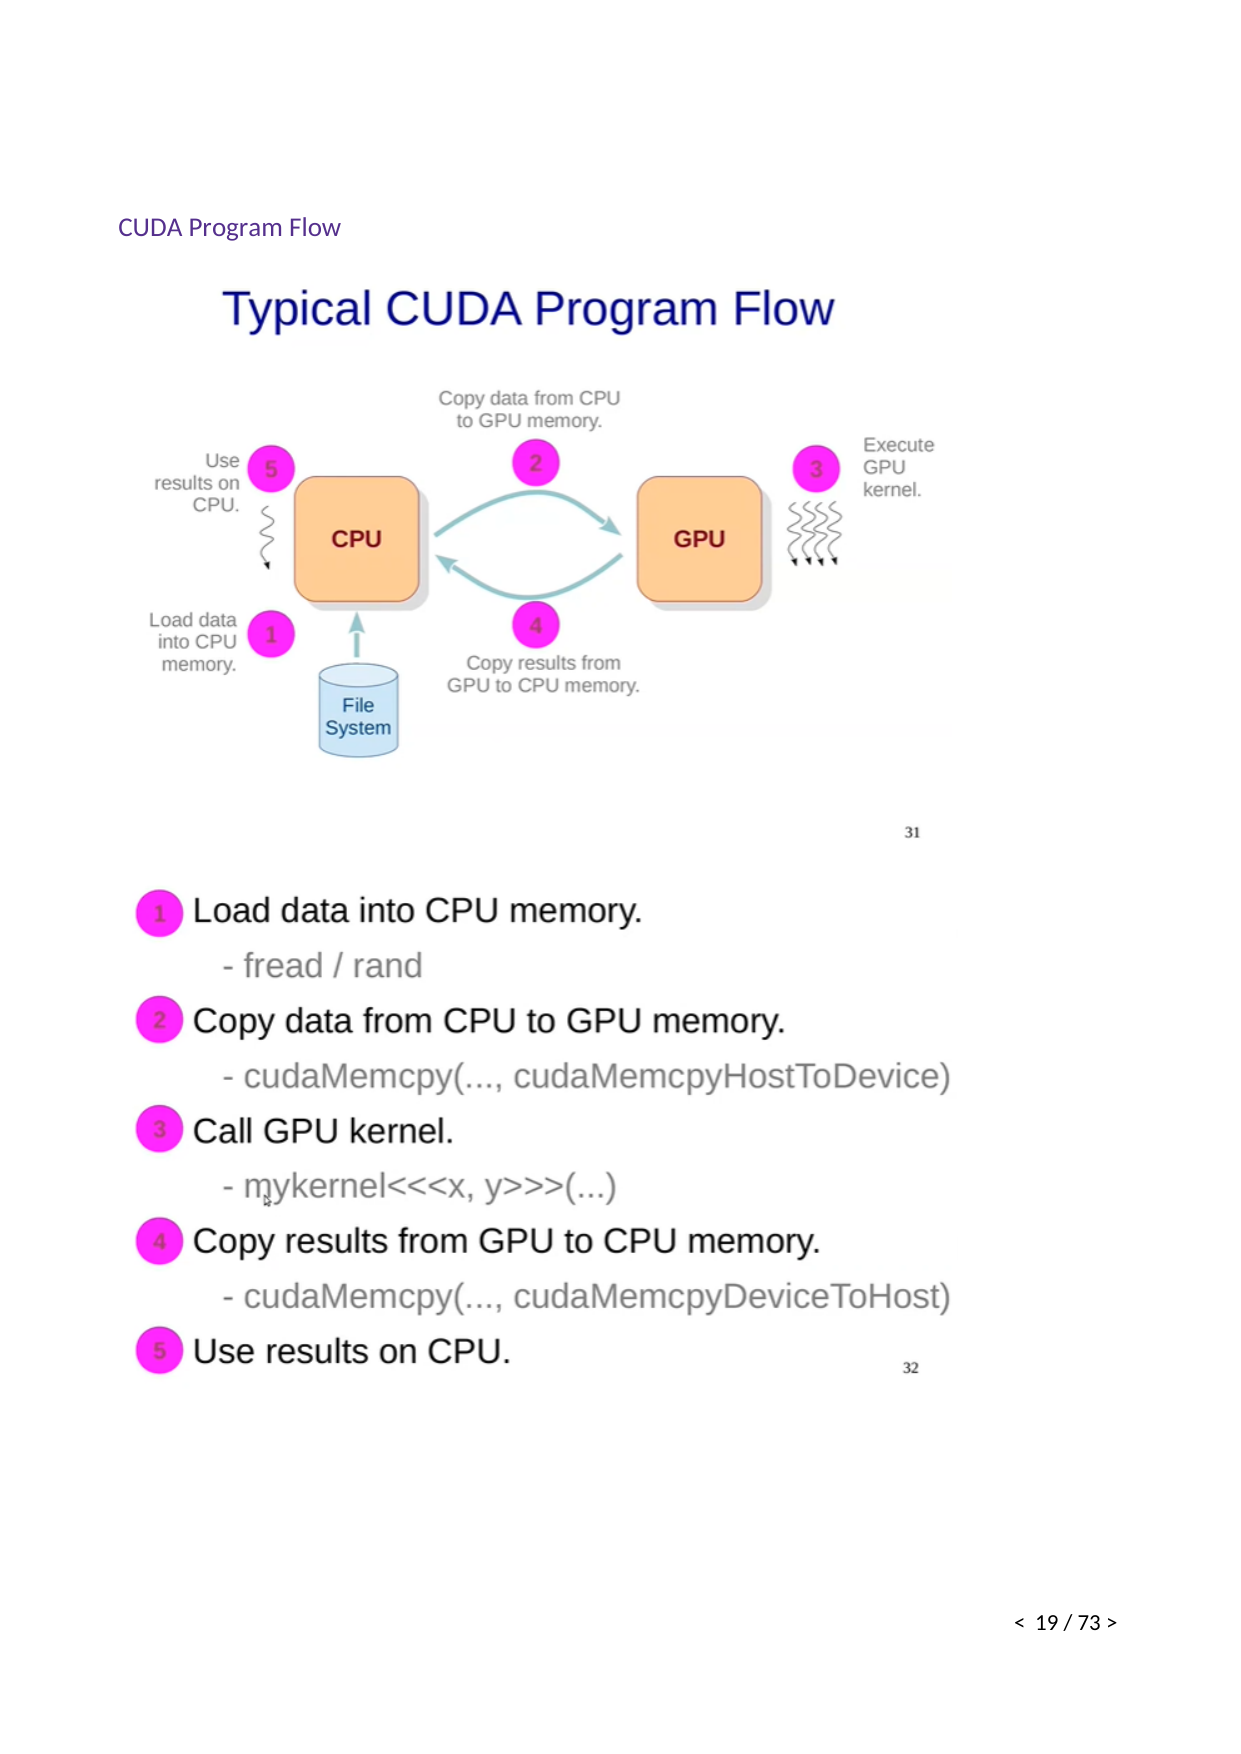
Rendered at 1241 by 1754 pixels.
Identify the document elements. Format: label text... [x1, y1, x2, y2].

picture [118, 882, 959, 1397]
picture [118, 257, 952, 864]
subtitle CUDA Program Flow [118, 210, 1122, 243]
